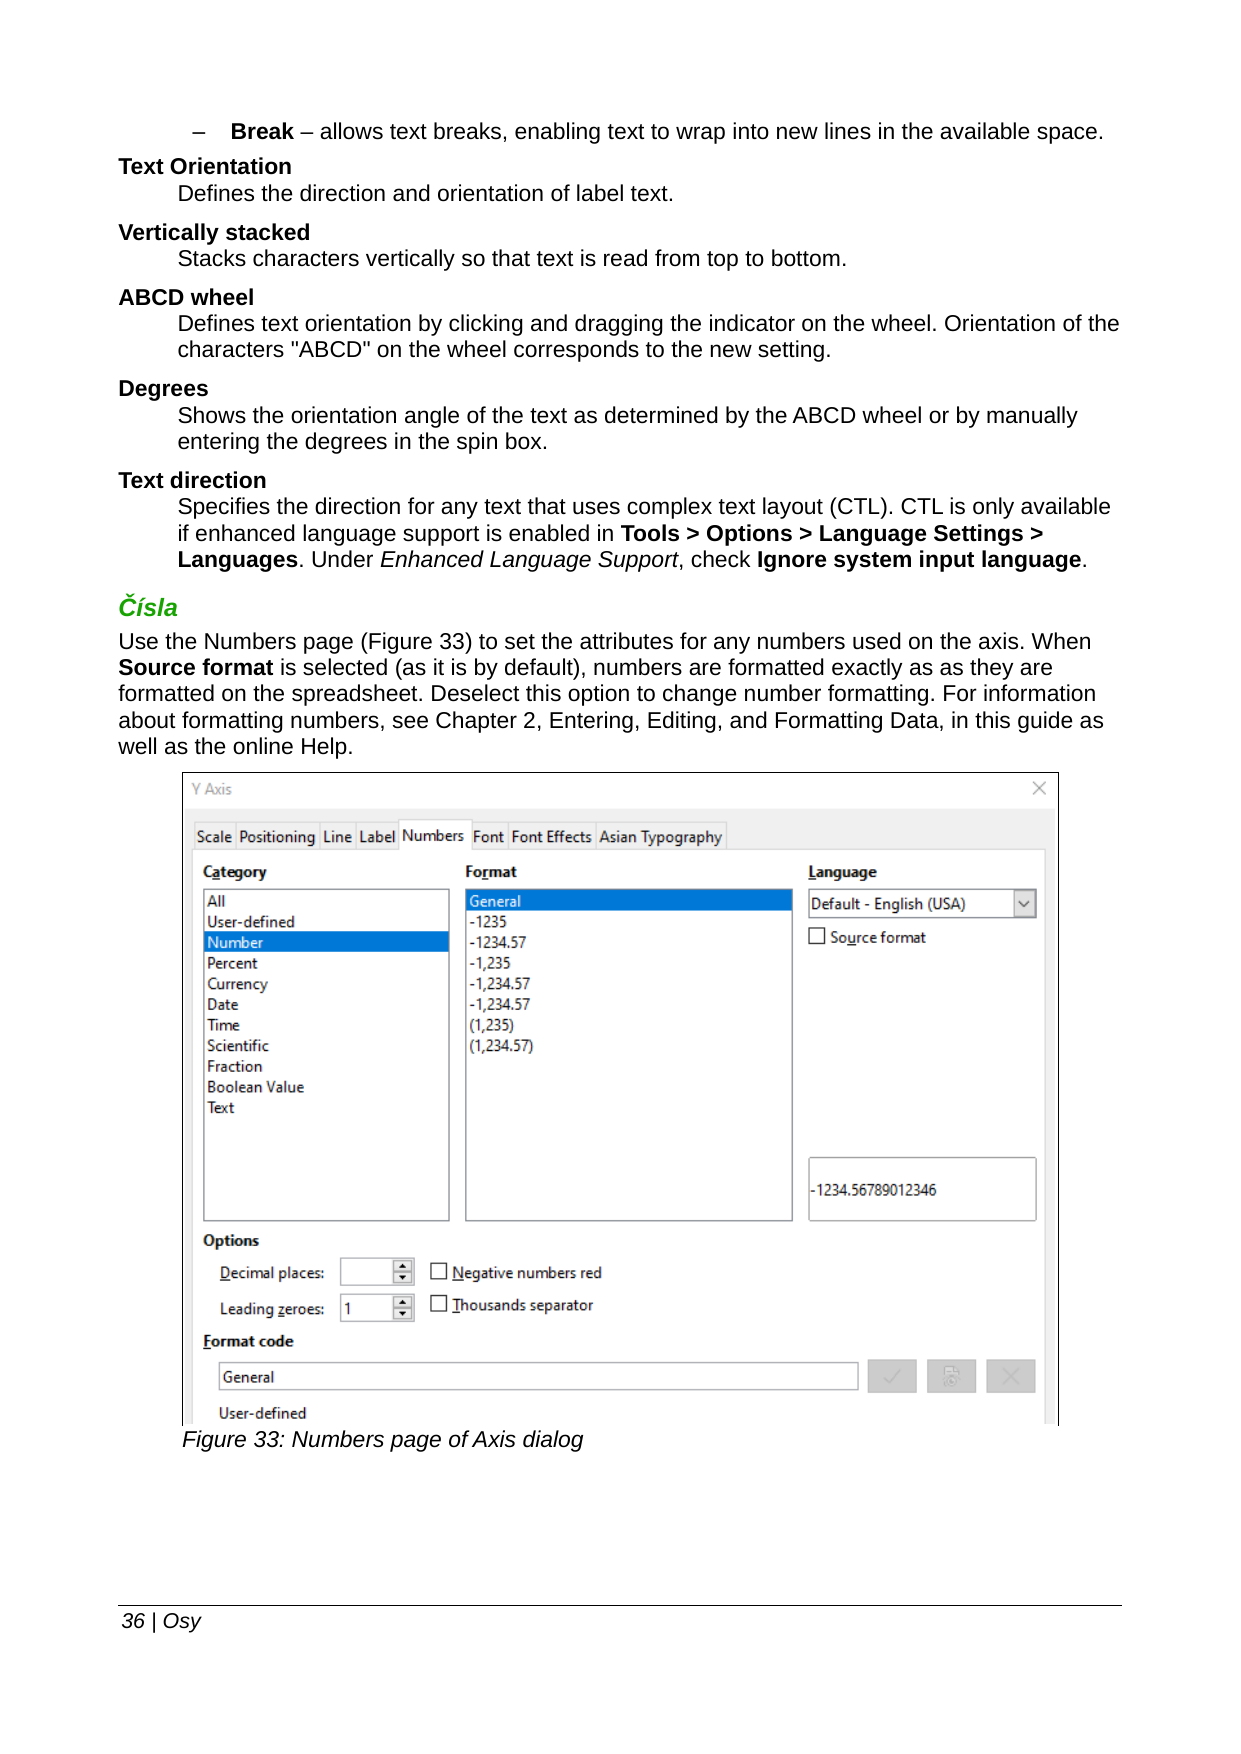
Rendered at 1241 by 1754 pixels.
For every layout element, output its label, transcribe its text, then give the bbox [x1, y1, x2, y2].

text Defines the direction and orientation of label text. [177, 180, 1122, 206]
text Defines text orientation by clicking and dragging the indicator on the wheel. Orientation of the characters "ABCD" on the wheel corresponds to the new setting. [177, 310, 1122, 363]
text Text Orientation [118, 153, 1122, 180]
text Text direction [118, 467, 1122, 493]
list Break – allows text breaks, enabling text to wrap into new lines in the available space. [192, 118, 1122, 144]
picture [184, 775, 1055, 1424]
text Stacks characters vertically so that text is read from top to bottom. [177, 245, 1122, 271]
text Use the Numbers page (Figure 33) to set the attributes for any numbers used on the axis. When Source format is selected (as it is by default), numbers are formatted exactly as as they are formatted on the spreadsheet. Deselect this option to change number formatting. For information about formatting numbers, see Chapter 2, Entering, Editing, and Formatting Data, in this guide as well as the online Help. [118, 628, 1122, 759]
text Degrees [118, 375, 1122, 402]
text Vertically stacked [118, 218, 1122, 245]
text Specifies the direction for any text that uses complex text layout (CTL). CTL is only available if enhanced language support is enabled in Tools > Options > Language Settings > Languages. Under Enhanced Language Support, check Ignore system input language. [177, 493, 1122, 572]
subtitle Čísla [118, 593, 1122, 622]
text Shows the orientation angle of the text as determined by the ABCD wheel or by manually entering the degrees in the spin box. [177, 402, 1122, 454]
text Figure 33: Numbers page of Axis dialog [182, 1424, 1058, 1453]
text ABCD wheel [118, 284, 1122, 310]
